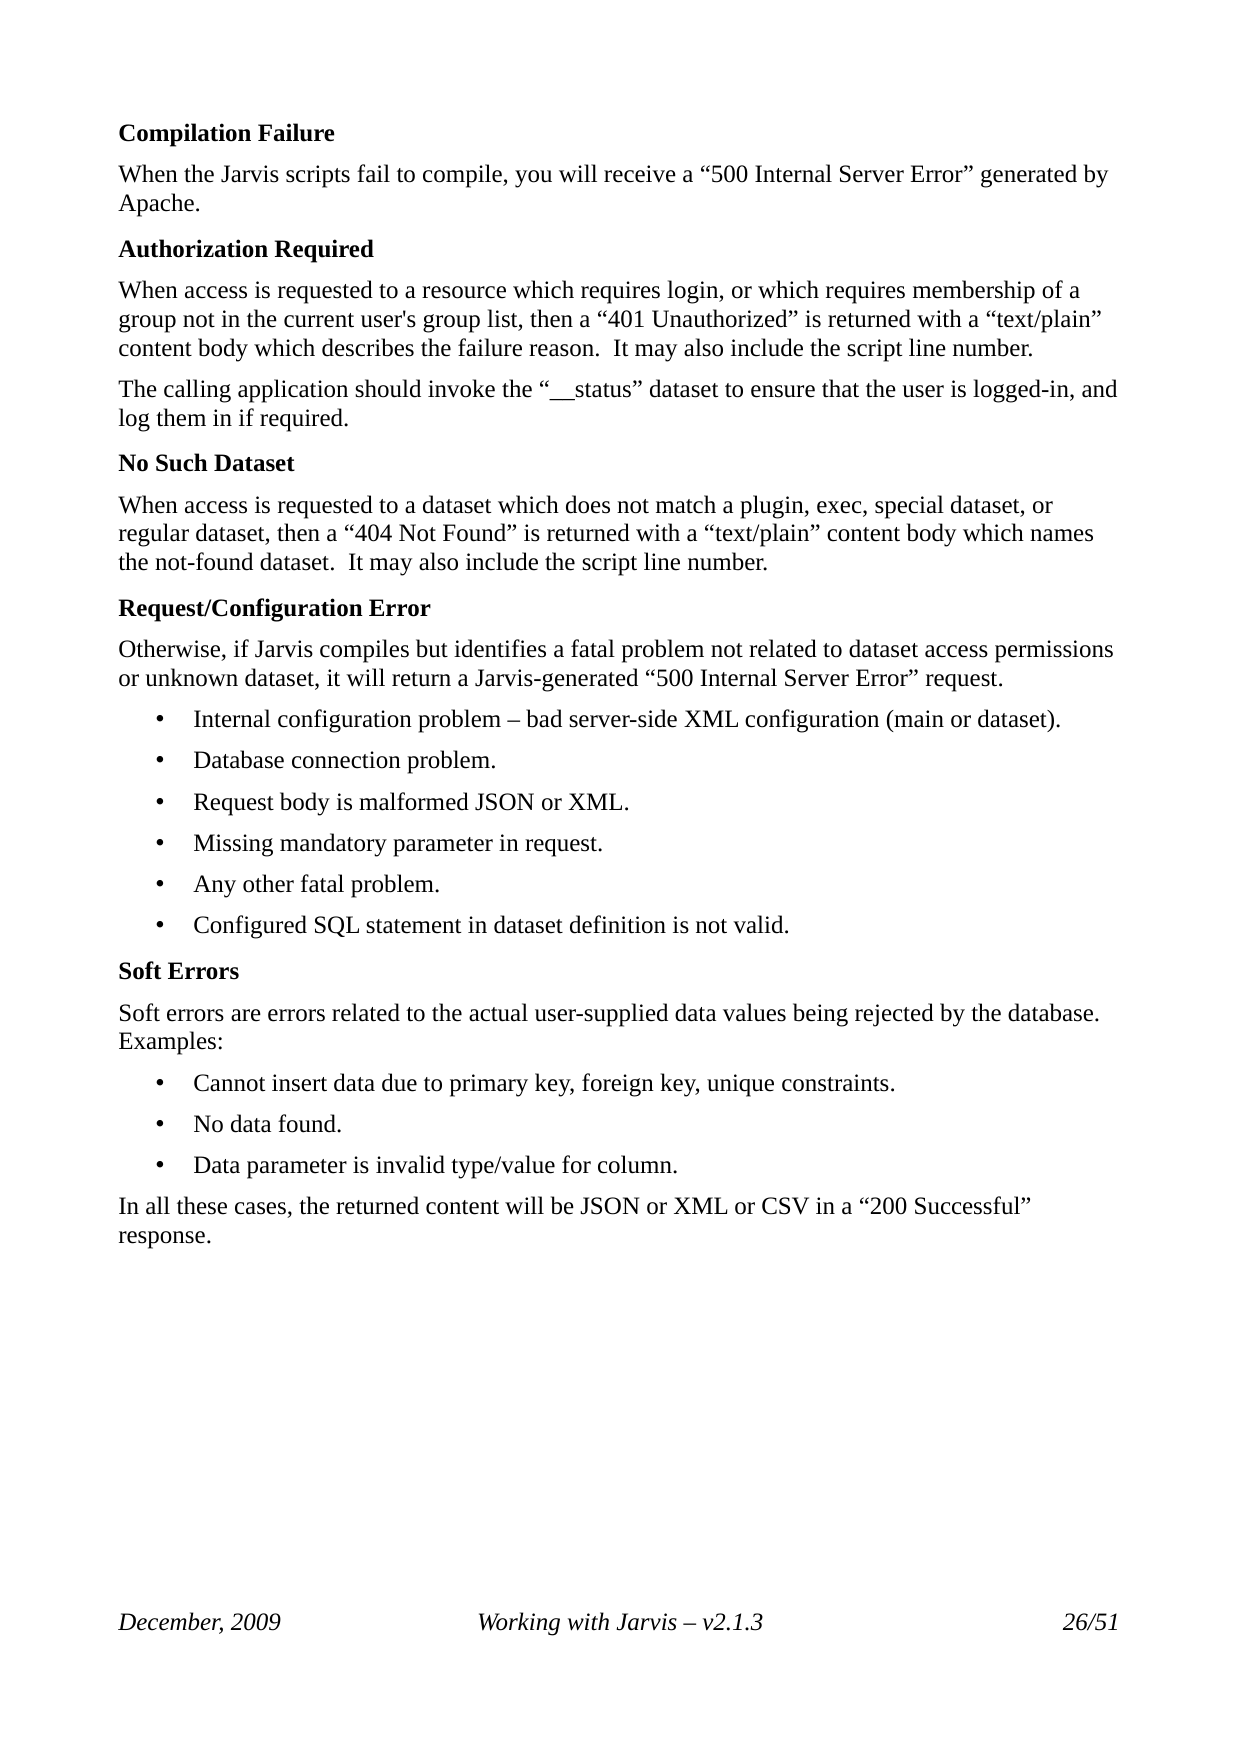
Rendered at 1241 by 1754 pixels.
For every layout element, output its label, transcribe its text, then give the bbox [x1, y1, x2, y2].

list Data parameter is invalid type/value for column. [156, 1150, 1122, 1179]
list Database connection problem. [156, 746, 1122, 774]
list Internal configuration problem – bad server-side XML configuration (main or dataset). [156, 704, 1122, 733]
subtitle Soft Errors [118, 956, 1122, 985]
text In all these cases, the returned content will be JSON or XML or CSV in a “200 Successful” response. [118, 1191, 1122, 1249]
subtitle Compilation Failure [118, 118, 1122, 147]
text When access is requested to a dataset which does not match a plugin, exec, special dataset, or regular dataset, then a “404 Not Found” is returned with a “text/plain” content body which names the not-found dataset. It may also include the script line number. [118, 490, 1122, 576]
list Configured SQL statement in dataset definition is not valid. [156, 911, 1122, 939]
list Cannot insert data due to primary key, foreign key, unique constraints. [156, 1068, 1122, 1096]
text The calling application should invoke the “__status” dataset to ensure that the user is logged-in, and log them in if required. [118, 374, 1122, 431]
text When the Jarvis scripts fail to compile, you will receive a “500 Internal Server Error” generated by Apache. [118, 159, 1122, 217]
list No data found. [156, 1109, 1122, 1138]
text Otherwise, if Jarvis compiles but identifies a fatal problem not related to dataset access permissions or unknown dataset, it will return a Jarvis-generated “500 Internal Server Error” request. [118, 634, 1122, 692]
list Request body is malformed JSON or XML. [156, 787, 1122, 816]
subtitle Request/Configuration Error [118, 593, 1122, 622]
text Soft errors are errors related to the actual user-supplied data values being rejected by the database. Examples: [118, 998, 1122, 1055]
subtitle Authorization Required [118, 234, 1122, 263]
list Any other fatal problem. [156, 869, 1122, 898]
text When access is requested to a resource which requires login, or which requires membership of a group not in the current user's group list, then a “401 Unauthorized” is returned with a “text/plain” content body which describes the failure reason. It may also include the script line number. [118, 275, 1122, 361]
subtitle No Such Dataset [118, 448, 1122, 477]
list Missing mandatory parameter in request. [156, 828, 1122, 857]
